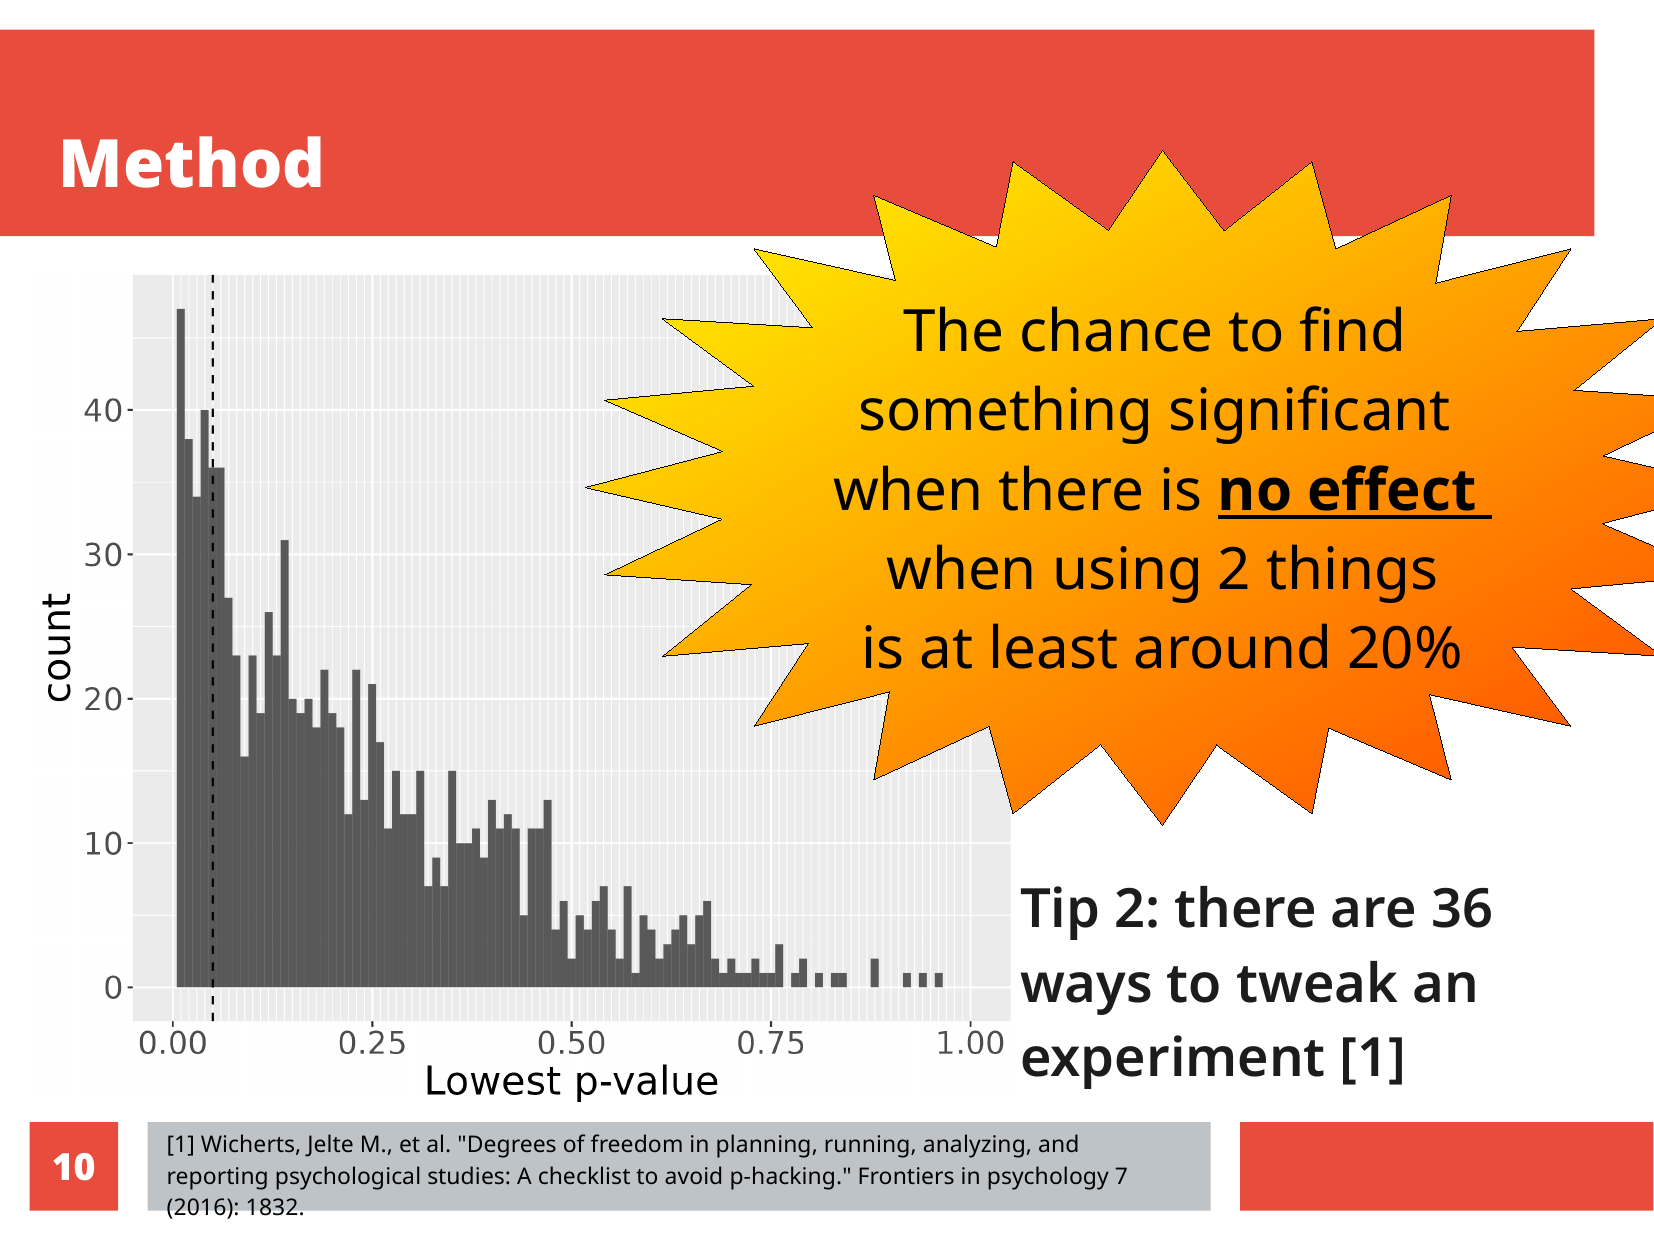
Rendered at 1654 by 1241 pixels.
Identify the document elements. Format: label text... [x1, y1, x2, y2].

text_box [1] Wicherts, Jelte M., et al. "Degrees of freedom in planning, running, analyzing, and reporting psychological studies: A checklist to avoid p-hacking." Frontiers in psychology 7 (2016): 1832. [151, 1120, 1201, 1217]
list Tip 2: there are 36 ways to tweak an experiment [1] [1020, 870, 1636, 1093]
title Method [59, 59, 1595, 207]
picture [827, 264, 895, 280]
text_box The chance to find something significant when there is no effect when using 2 things is at least around 20% [585, 150, 1654, 826]
picture [30, 264, 1021, 1102]
